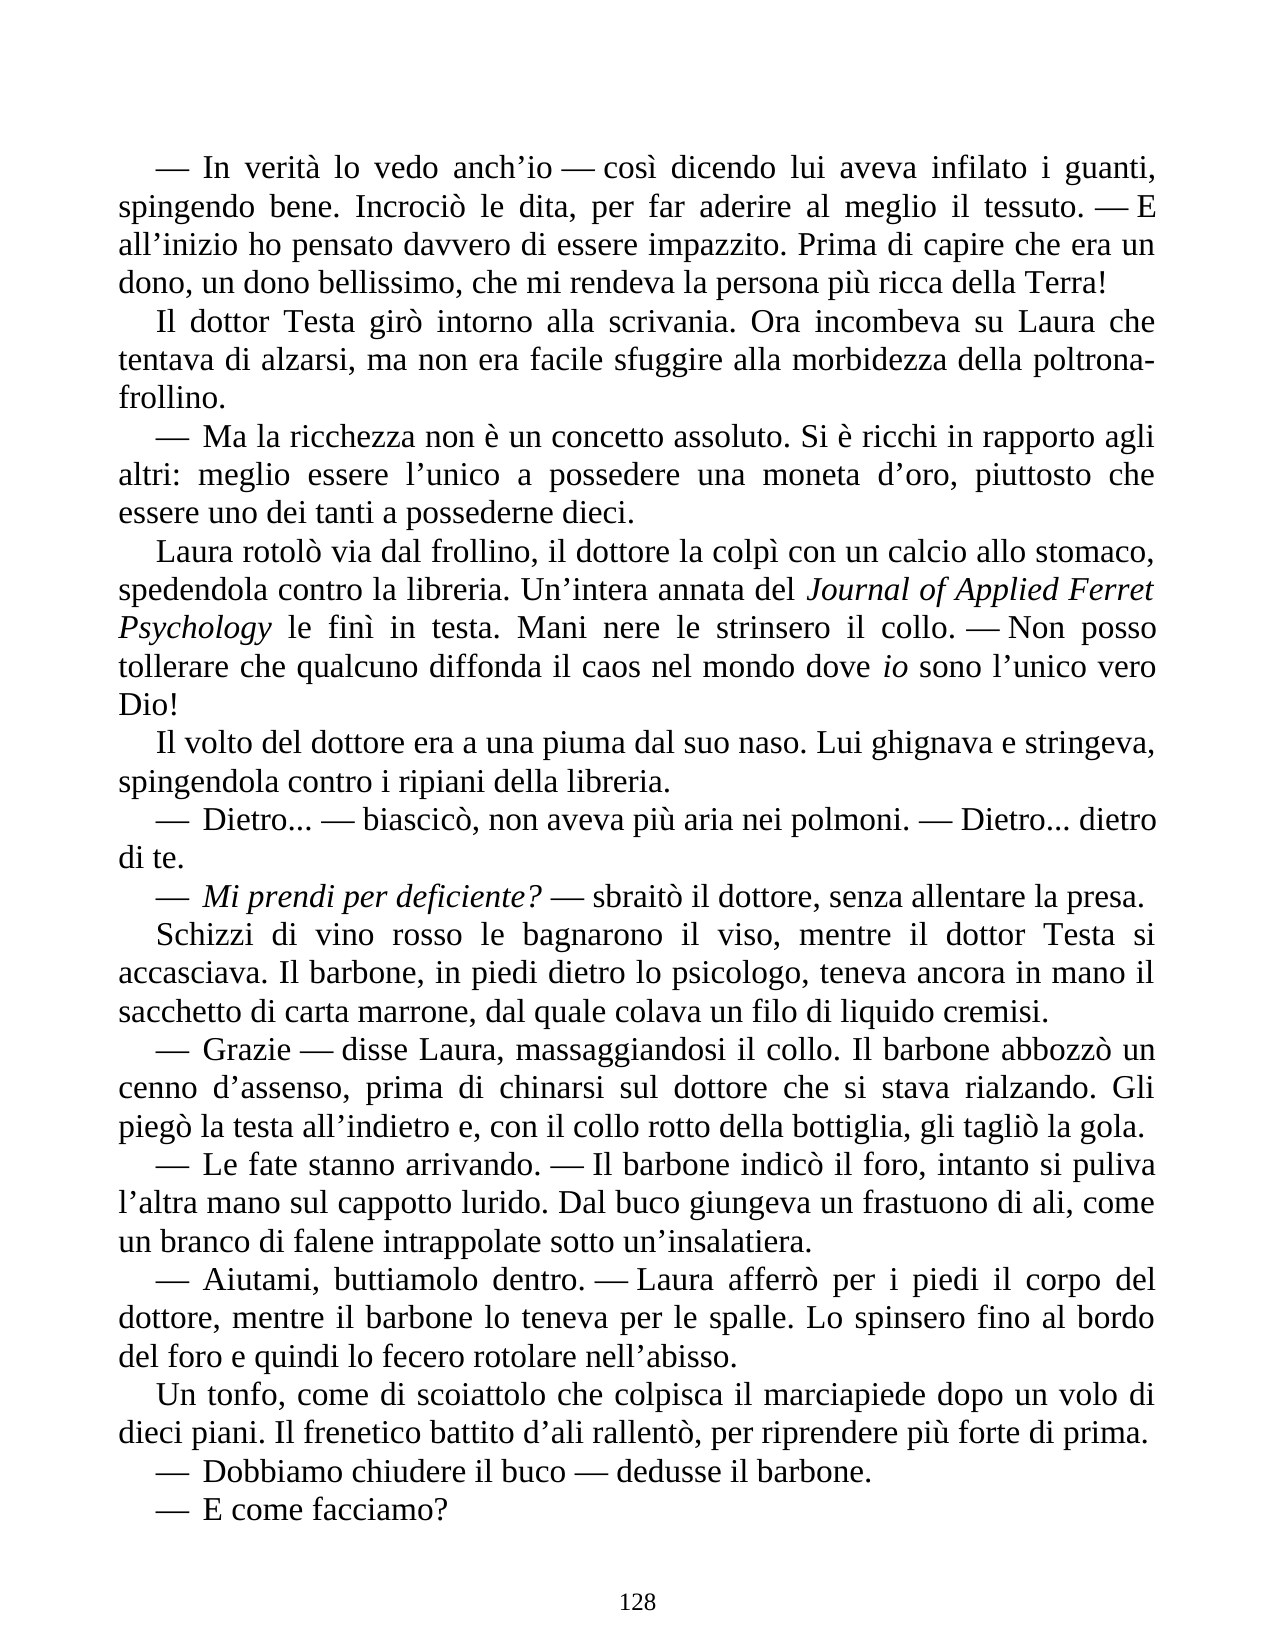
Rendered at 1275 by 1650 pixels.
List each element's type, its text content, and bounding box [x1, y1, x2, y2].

text — Dobbiamo chiudere il buco — dedusse il barbone. [118, 1451, 1157, 1489]
text Un tonfo, come di scoiattolo che colpisca il marciapiede dopo un volo di dieci piani. Il frenetico battito d’ali rallentò, per riprendere più forte di prima. [118, 1374, 1157, 1451]
text — Dietro... — biascicò, non aveva più aria nei polmoni. — Dietro... dietro di te. [118, 799, 1157, 876]
text Schizzi di vino rosso le bagnarono il viso, mentre il dottor Testa si accasciava. Il barbone, in piedi dietro lo psicologo, teneva ancora in mano il sacchetto di carta marrone, dal quale colava un filo di liquido cremisi. [118, 914, 1157, 1029]
text — Le fate stanno arrivando. — Il barbone indicò il foro, intanto si puliva l’altra mano sul cappotto lurido. Dal buco giungeva un frastuono di ali, come un branco di falene intrappolate sotto un’insalatiera. [118, 1144, 1157, 1259]
text Il dottor Testa girò intorno alla scrivania. Ora incombeva su Laura che tentava di alzarsi, ma non era facile sfuggire alla morbidezza della poltrona-frollino. [118, 301, 1157, 416]
text Il volto del dottore era a una piuma dal suo naso. Lui ghignava e stringeva, spingendola contro i ripiani della libreria. [118, 723, 1157, 799]
text — Grazie — disse Laura, massaggiandosi il collo. Il barbone abbozzò un cenno d’assenso, prima di chinarsi sul dottore che si stava rialzando. Gli piegò la testa all’indietro e, con il collo rotto della bottiglia, gli tagliò la gola. [118, 1029, 1157, 1144]
text — Aiutami, buttiamolo dentro. — Laura afferrò per i piedi il corpo del dottore, mentre il barbone lo teneva per le spalle. Lo spinsero fino al bordo del foro e quindi lo fecero rotolare nell’abisso. [118, 1259, 1157, 1374]
text — In verità lo vedo anch’io — così dicendo lui aveva infilato i guanti, spingendo bene. Incrociò le dita, per far aderire al meglio il tessuto. — E all’inizio ho pensato davvero di essere impazzito. Prima di capire che era un dono, un dono bellissimo, che mi rendeva la persona più ricca della Terra! [118, 148, 1157, 301]
text Laura rotolò via dal frollino, il dottore la colpì con un calcio allo stomaco, spedendola contro la libreria. Un’intera annata del Journal of Applied Ferret Psychology le finì in testa. Mani nere le strinsero il collo. — Non posso tollerare che qualcuno diffonda il caos nel mondo dove io sono l’unico vero Dio! [118, 531, 1157, 723]
text — E come facciamo? [118, 1489, 1157, 1528]
text — Mi prendi per deficiente? — sbraitò il dottore, senza allentare la presa. [118, 876, 1157, 914]
text — Ma la ricchezza non è un concetto assoluto. Si è ricchi in rapporto agli altri: meglio essere l’unico a possedere una moneta d’oro, piuttosto che essere uno dei tanti a possederne dieci. [118, 416, 1157, 531]
